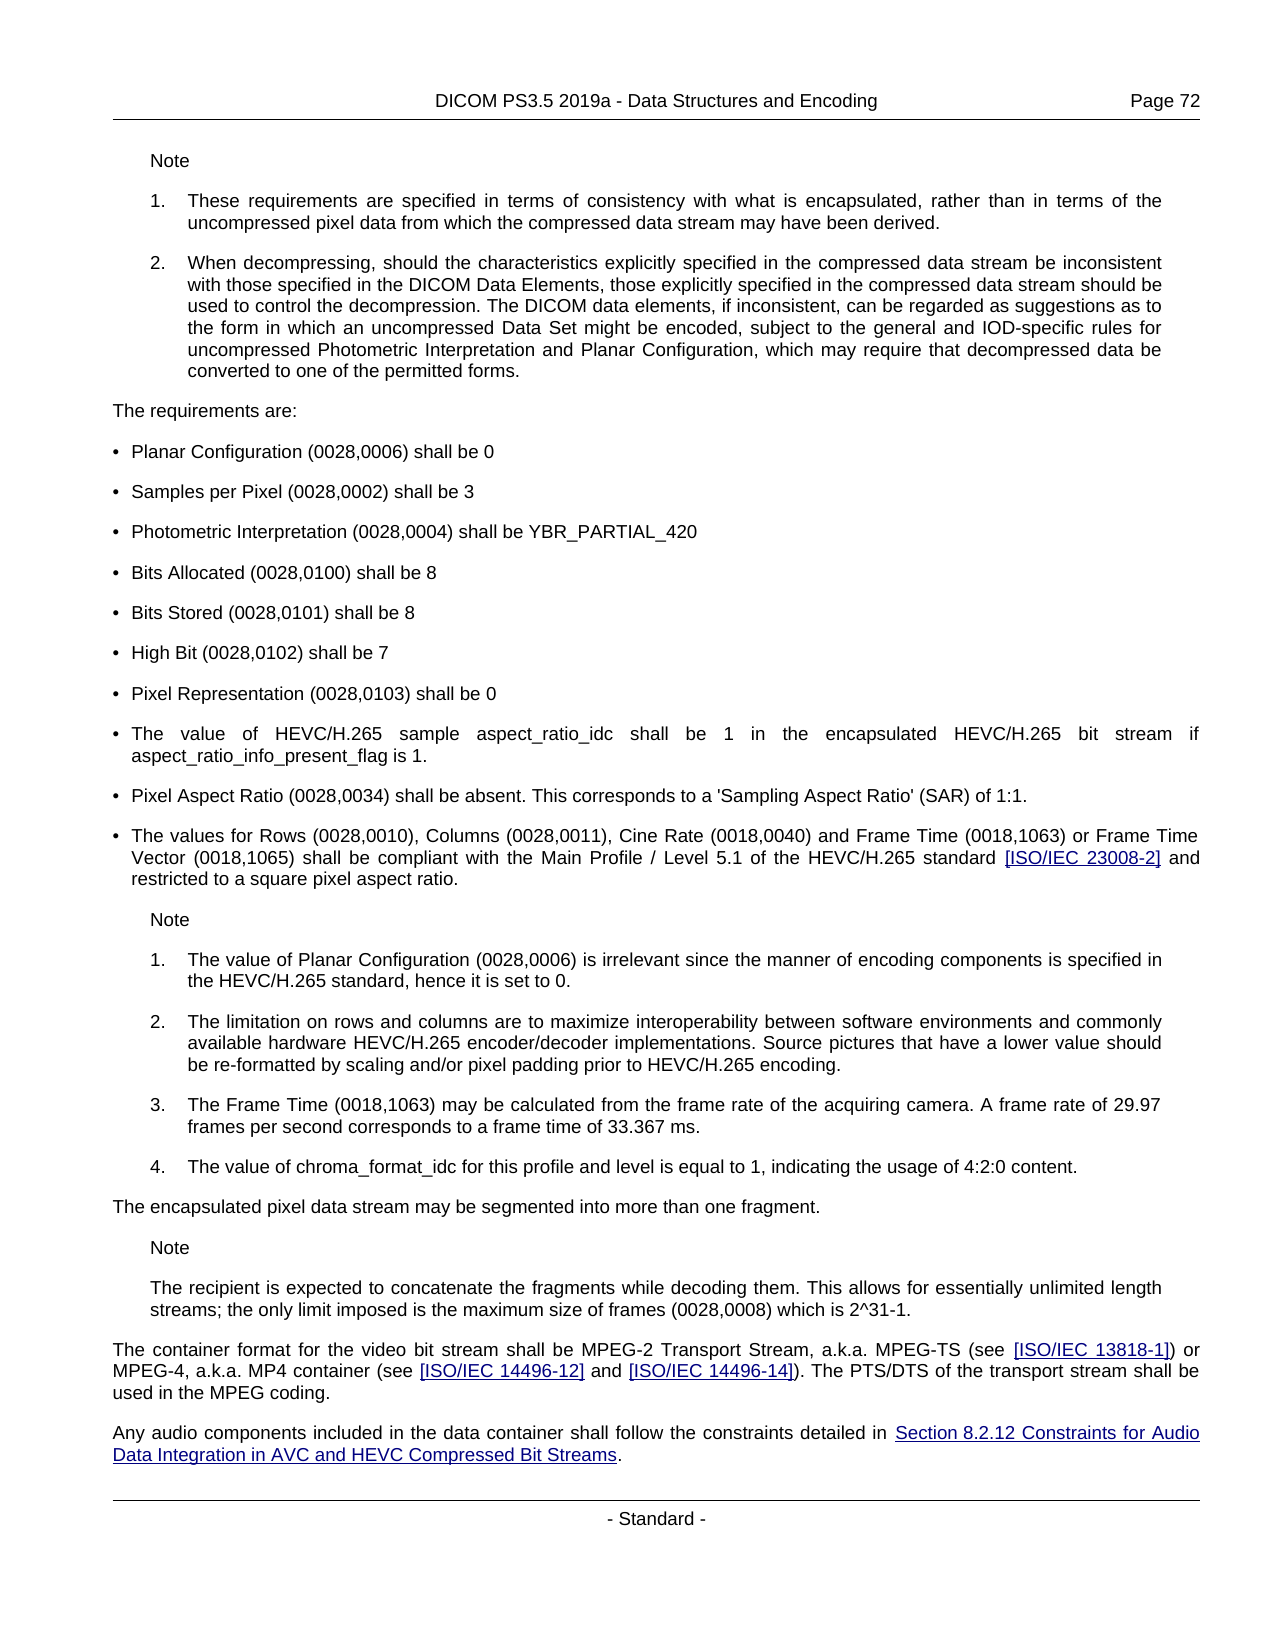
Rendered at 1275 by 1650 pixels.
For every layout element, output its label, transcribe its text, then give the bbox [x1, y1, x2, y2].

list The value of Planar Configuration (0028,0006) is irrelevant since the manner of encoding components is specified in the HEVC/H.265 standard, hence it is set to 0. [150, 949, 1162, 992]
list Bits Stored (0028,0101) shall be 8 [112, 602, 1200, 623]
list Pixel Representation (0028,0103) shall be 0 [112, 682, 1200, 704]
list When decompressing, should the characteristics explicitly specified in the compressed data stream be inconsistent with those specified in the DICOM Data Elements, those explicitly specified in the compressed data stream should be used to control the decompression. The DICOM data elements, if inconsistent, can be regarded as suggestions as to the form in which an uncompressed Data Set might be encoded, subject to the general and IOD-specific rules for uncompressed Photometric Interpretation and Planar Configuration, which may require that decompressed data be converted to one of the permitted forms. [150, 252, 1162, 382]
list The value of HEVC/H.265 sample aspect_ratio_idc shall be 1 in the encapsulated HEVC/H.265 bit stream if aspect_ratio_info_present_flag is 1. [112, 723, 1200, 766]
list These requirements are specified in terms of consistency with what is encapsulated, rather than in terms of the uncompressed pixel data from which the compressed data stream may have been derived. [150, 190, 1162, 233]
list The Frame Time (0018,1063) may be calculated from the frame rate of the acquiring camera. A frame rate of 29.97 frames per second corresponds to a frame time of 33.367 ms. [150, 1094, 1162, 1137]
text The requirements are: [112, 400, 1200, 422]
text The recipient is expected to concatenate the fragments while decoding them. This allows for essentially unlimited length streams; the only limit imposed is the maximum size of frames (0028,0008) which is 2^31-1. [150, 1277, 1162, 1320]
list Pixel Aspect Ratio (0028,0034) shall be absent. This corresponds to a 'Sampling Aspect Ratio' (SAR) of 1:1. [112, 785, 1200, 806]
text Note [150, 1237, 1162, 1258]
list The values for Rows (0028,0010), Columns (0028,0011), Cine Rate (0018,0040) and Frame Time (0018,1063) or Frame Time Vector (0018,1065) shall be compliant with the Main Profile / Level 5.1 of the HEVC/H.265 standard [ISO/IEC 23008-2] and restricted to a square pixel aspect ratio. [112, 825, 1200, 890]
list Planar Configuration (0028,0006) shall be 0 [112, 441, 1200, 462]
list The value of chroma_format_idc for this profile and level is equal to 1, indicating the usage of 4:2:0 content. [150, 1156, 1162, 1177]
list Samples per Pixel (0028,0002) shall be 3 [112, 481, 1200, 502]
list Bits Allocated (0028,0100) shall be 8 [112, 562, 1200, 583]
list Photometric Interpretation (0028,0004) shall be YBR_PARTIAL_420 [112, 521, 1200, 543]
text The encapsulated pixel data stream may be segmented into more than one fragment. [112, 1196, 1200, 1218]
list The limitation on rows and columns are to maximize interoperability between software environments and commonly available hardware HEVC/H.265 encoder/decoder implementations. Source pictures that have a lower value should be re-formatted by scaling and/or pixel padding prior to HEVC/H.265 encoding. [150, 1011, 1162, 1075]
text Note [150, 908, 1162, 930]
text The container format for the video bit stream shall be MPEG-2 Transport Stream, a.k.a. MPEG-TS (see [ISO/IEC 13818-1]) or MPEG-4, a.k.a. MP4 container (see [ISO/IEC 14496-12] and [ISO/IEC 14496-14]). The PTS/DTS of the transport stream shall be used in the MPEG coding. [112, 1339, 1200, 1403]
text Any audio components included in the data container shall follow the constraints detailed in Section 8.2.12 Constraints for Audio Data Integration in AVC and HEVC Compressed Bit Streams. [112, 1422, 1200, 1465]
list High Bit (0028,0102) shall be 7 [112, 642, 1200, 664]
text Note [150, 150, 1162, 172]
